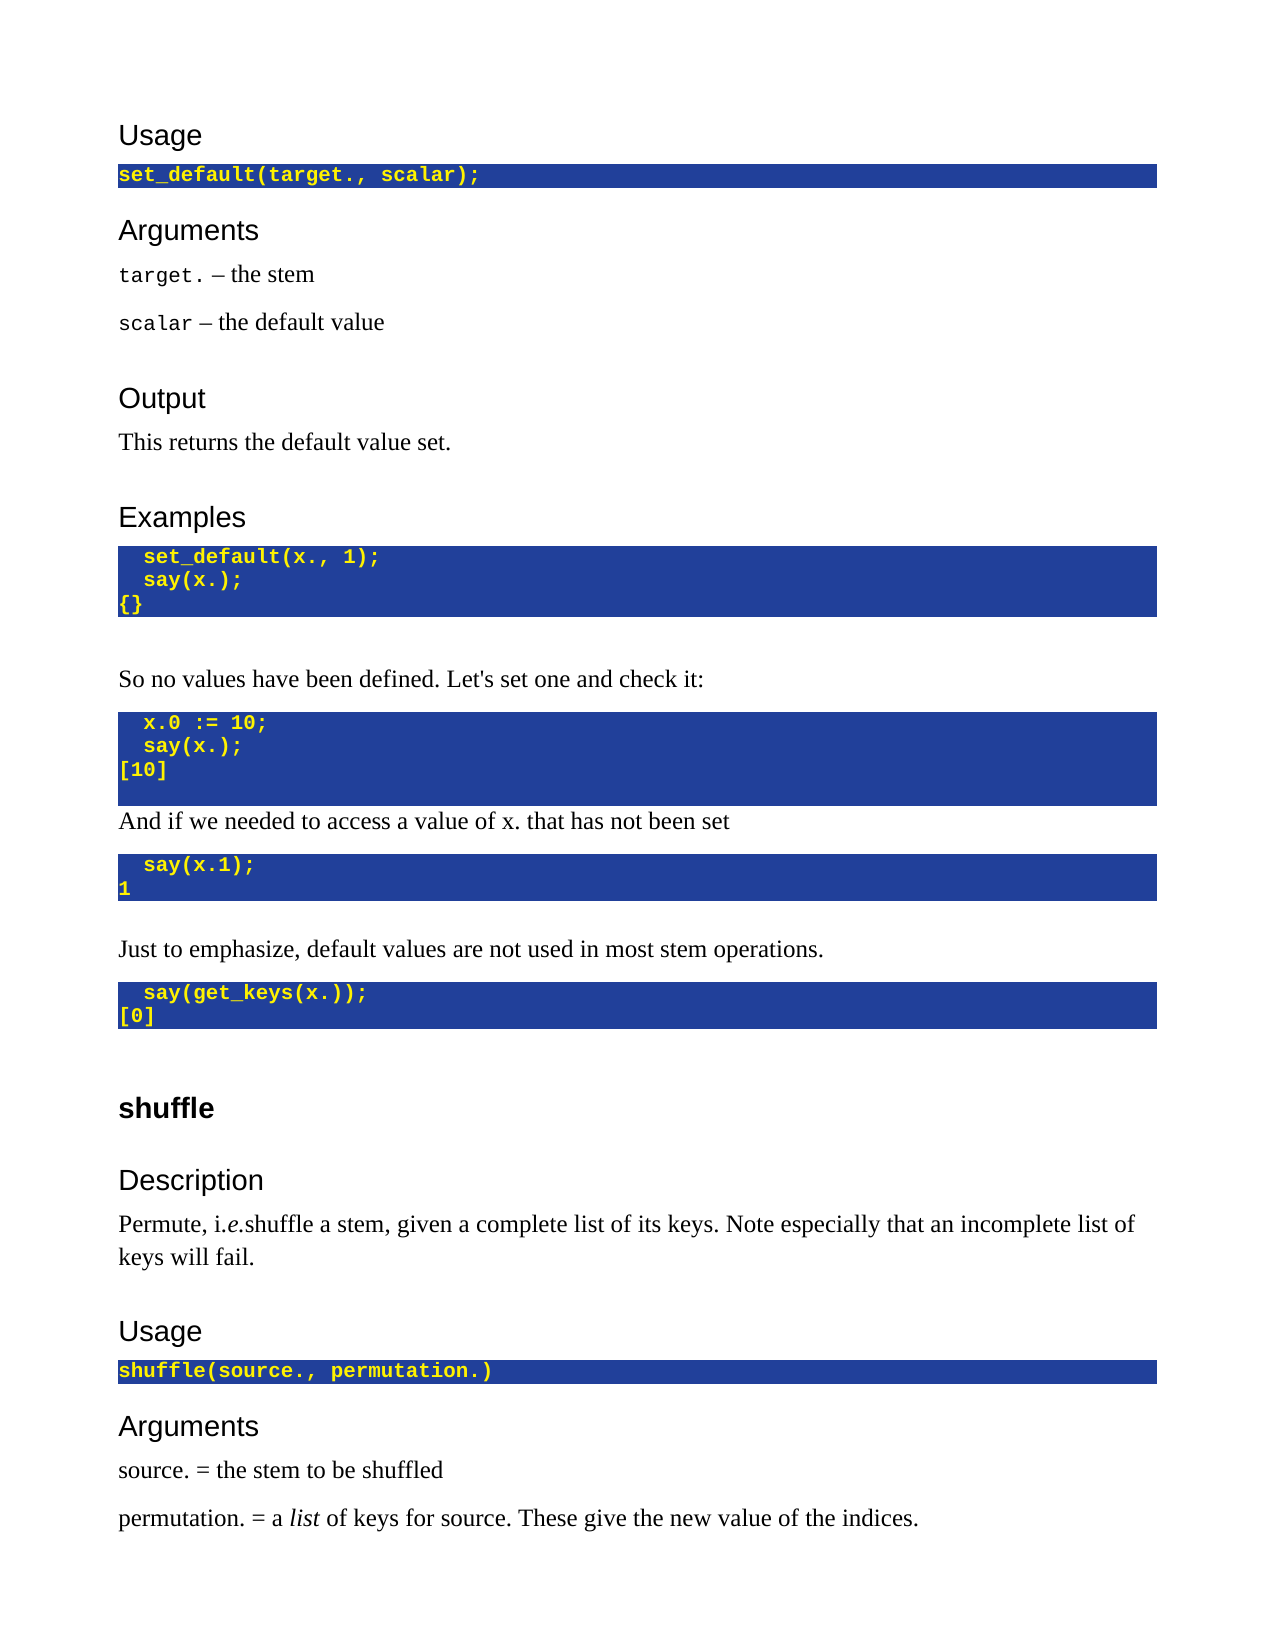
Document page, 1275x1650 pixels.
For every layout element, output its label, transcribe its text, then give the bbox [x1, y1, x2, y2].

text Permute, i.e.shuffle a stem, given a complete list of its keys. Note especially that an incomplete list of keys will fail. [118, 1209, 1157, 1270]
text source. = the stem to be shuffled [118, 1455, 1157, 1484]
text say(x.); [118, 735, 1157, 759]
text say(get_keys(x.)); [118, 982, 1157, 1006]
text 1 [118, 878, 1157, 901]
subtitle Arguments [118, 1409, 1157, 1442]
subtitle Arguments [118, 213, 1157, 246]
text scalar – the default value [118, 307, 1157, 337]
text [10] [118, 759, 1157, 783]
text This returns the default value set. [118, 427, 1157, 456]
subtitle Examples [118, 499, 1157, 533]
text Just to emphasize, default values are not used in most stem operations. [118, 901, 1157, 963]
text {} [118, 593, 1157, 617]
text target. – the stem [118, 259, 1157, 288]
text x.0 := 10; [118, 712, 1157, 735]
text permutation. = a list of keys for source. These give the new value of the indices. [118, 1503, 1157, 1531]
subtitle Description [118, 1163, 1157, 1196]
text say(x.); [118, 569, 1157, 593]
subtitle Usage [118, 118, 1157, 152]
text shuffle(source., permutation.) [118, 1360, 1157, 1384]
text set_default(x., 1); [118, 546, 1157, 569]
text [0] [118, 1006, 1157, 1029]
text So no values have been defined. Let's set one and check it: [118, 664, 1157, 693]
text say(x.1); [118, 854, 1157, 878]
text And if we needed to access a value of x. that has not been set [118, 806, 1157, 835]
subtitle Usage [118, 1314, 1157, 1348]
subtitle shuffle [118, 1091, 1157, 1125]
text set_default(target., scalar); [118, 164, 1157, 188]
subtitle Output [118, 381, 1157, 414]
